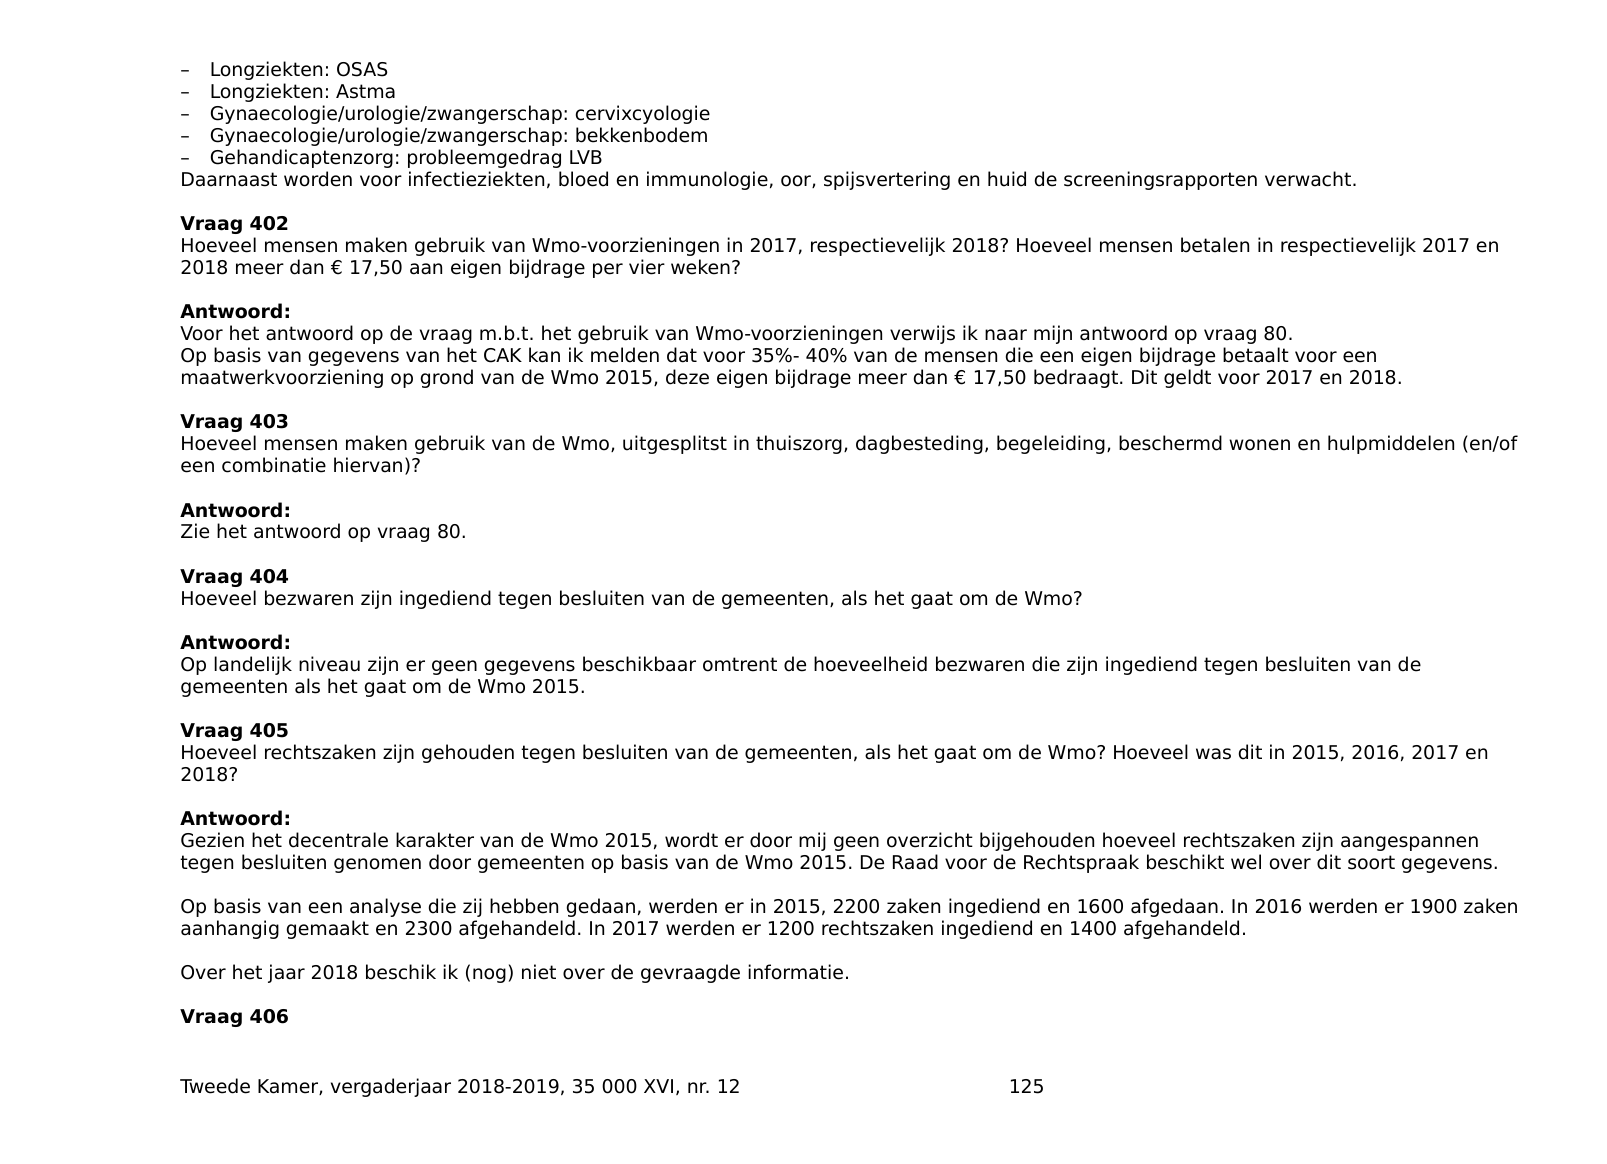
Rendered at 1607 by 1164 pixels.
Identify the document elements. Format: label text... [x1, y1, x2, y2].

text – Gynaecologie/urologie/zwangerschap: cervixcyologie [180, 103, 1529, 125]
text Hoeveel bezwaren zijn ingediend tegen besluiten van de gemeenten, als het gaat om de Wmo? [180, 588, 1529, 609]
text – Gehandicaptenzorg: probleemgedrag LVB [180, 147, 1529, 169]
text Antwoord: [180, 499, 1529, 521]
text Antwoord: [180, 808, 1529, 830]
text Voor het antwoord op de vraag m.b.t. het gebruik van Wmo-voorzieningen verwijs ik naar mijn antwoord op vraag 80. [180, 323, 1529, 345]
text Antwoord: [180, 301, 1529, 323]
text Hoeveel mensen maken gebruik van Wmo-voorzieningen in 2017, respectievelijk 2018? Hoeveel mensen betalen in respectievelijk 2017 en 2018 meer dan € 17,50 aan eigen bijdrage per vier weken? [180, 235, 1529, 279]
text Vraag 402 [180, 213, 1529, 235]
text Gezien het decentrale karakter van de Wmo 2015, wordt er door mij geen overzicht bijgehouden hoeveel rechtszaken zijn aangespannen tegen besluiten genomen door gemeenten op basis van de Wmo 2015. De Raad voor de Rechtspraak beschikt wel over dit soort gegevens. [180, 830, 1529, 874]
text – Gynaecologie/urologie/zwangerschap: bekkenbodem [180, 125, 1529, 147]
text – Longziekten: OSAS [180, 59, 1529, 81]
text Op landelijk niveau zijn er geen gegevens beschikbaar omtrent de hoeveelheid bezwaren die zijn ingediend tegen besluiten van de gemeenten als het gaat om de Wmo 2015. [180, 654, 1529, 698]
text Op basis van een analyse die zij hebben gedaan, werden er in 2015, 2200 zaken ingediend en 1600 afgedaan. In 2016 werden er 1900 zaken aanhangig gemaakt en 2300 afgehandeld. In 2017 werden er 1200 rechtszaken ingediend en 1400 afgehandeld. [180, 896, 1529, 940]
text Over het jaar 2018 beschik ik (nog) niet over de gevraagde informatie. [180, 962, 1529, 984]
text Op basis van gegevens van het CAK kan ik melden dat voor 35%- 40% van de mensen die een eigen bijdrage betaalt voor een maatwerkvoorziening op grond van de Wmo 2015, deze eigen bijdrage meer dan € 17,50 bedraagt. Dit geldt voor 2017 en 2018. [180, 345, 1529, 389]
text Vraag 403 [180, 411, 1529, 433]
text Hoeveel rechtszaken zijn gehouden tegen besluiten van de gemeenten, als het gaat om de Wmo? Hoeveel was dit in 2015, 2016, 2017 en 2018? [180, 742, 1529, 786]
text Vraag 405 [180, 720, 1529, 742]
text Zie het antwoord op vraag 80. [180, 521, 1529, 543]
text Vraag 404 [180, 566, 1529, 588]
text – Longziekten: Astma [180, 81, 1529, 103]
text Hoeveel mensen maken gebruik van de Wmo, uitgesplitst in thuiszorg, dagbesteding, begeleiding, beschermd wonen en hulpmiddelen (en/of een combinatie hiervan)? [180, 433, 1529, 477]
text Antwoord: [180, 632, 1529, 654]
text Daarnaast worden voor infectieziekten, bloed en immunologie, oor, spijsvertering en huid de screeningsrapporten verwacht. [180, 169, 1529, 191]
text Vraag 406 [180, 1006, 1529, 1028]
